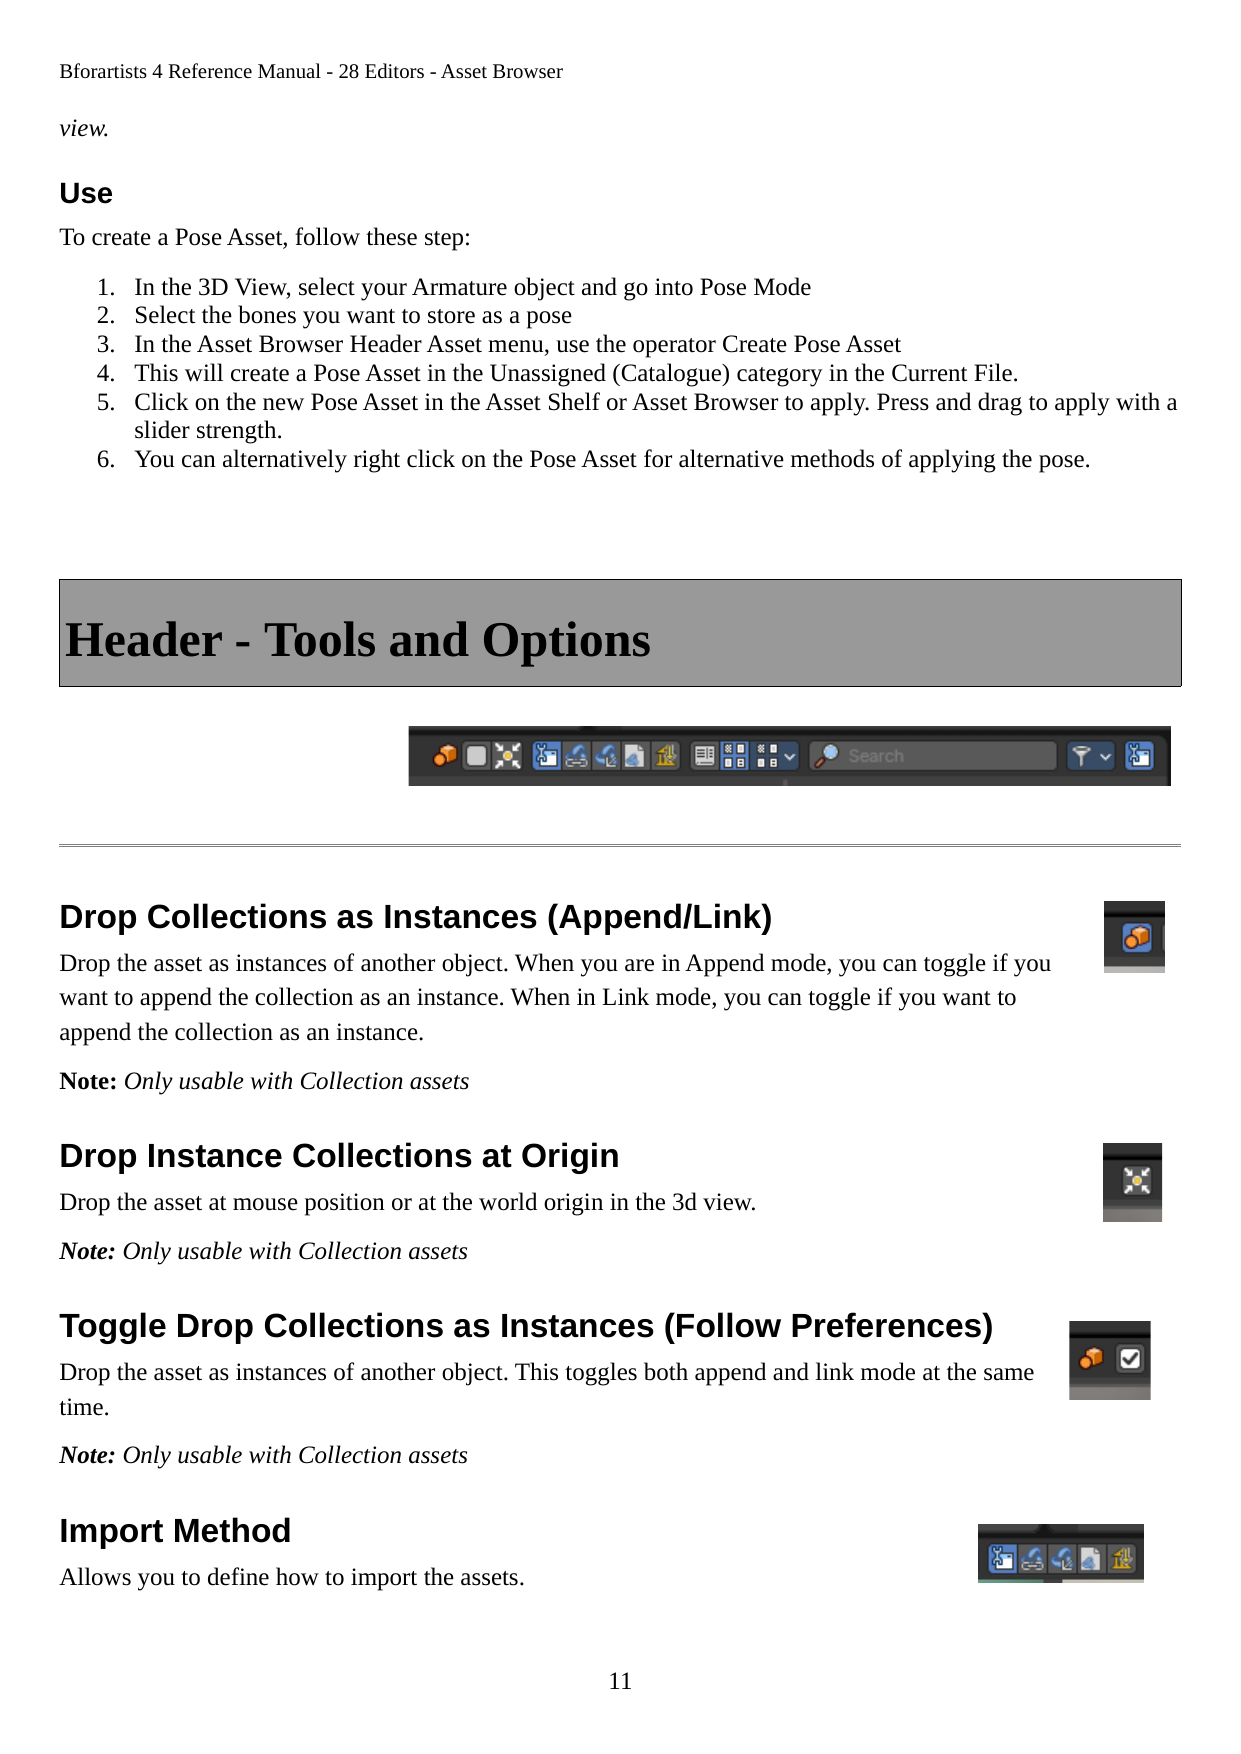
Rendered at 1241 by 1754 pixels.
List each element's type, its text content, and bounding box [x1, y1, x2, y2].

subtitle Use [59, 176, 1181, 210]
text Allows you to define how to import the assets. [59, 1562, 1181, 1590]
text Note: Only usable with Collection assets [59, 1441, 1181, 1469]
text Note: Only usable with Collection assets [59, 1236, 1181, 1265]
picture [1104, 901, 1165, 973]
list Select the bones you want to store as a pose [97, 300, 1181, 329]
picture [978, 1524, 1144, 1583]
subtitle Import Method [59, 1511, 1181, 1549]
text Drop the asset at mouse position or at the world origin in the 3d view. [59, 1187, 1103, 1216]
list In the Asset Browser Header Asset menu, use the operator Create Pose Asset [97, 329, 1181, 358]
text Drop the asset as instances of another object. This toggles both append and link mode at the same time. [59, 1357, 1181, 1420]
subtitle Drop Collections as Instances (Append/Link) [59, 897, 1181, 935]
text To create a Pose Asset, follow these step: [59, 222, 1181, 251]
list You can alternatively right click on the Pose Asset for alternative methods of applying the pose. [97, 444, 1181, 473]
list This will create a Pose Asset in the Unassigned (Catalogue) category in the Current File. [97, 358, 1181, 387]
text Drop the asset as instances of another object. When you are in Append mode, you can toggle if you want to append the collection as an instance. When in Link mode, you can toggle if you want to append the collection as an instance. [59, 948, 1181, 1046]
picture [1069, 1321, 1151, 1400]
text Note: Only usable with Collection assets [59, 1066, 1181, 1095]
picture [1103, 1143, 1163, 1222]
text view. [59, 113, 1181, 141]
list Click on the new Pose Asset in the Asset Shelf or Asset Browser to apply. Press and drag to apply with a slider strength. [97, 387, 1181, 444]
subtitle Toggle Drop Collections as Instances (Follow Preferences) [59, 1306, 1181, 1344]
table_header Header - Tools and Options [60, 580, 1181, 686]
subtitle Drop Instance Collections at Origin [59, 1136, 1181, 1174]
picture [408, 726, 1171, 786]
list In the 3D View, select your Armature object and go into Pose Mode [97, 272, 1181, 300]
